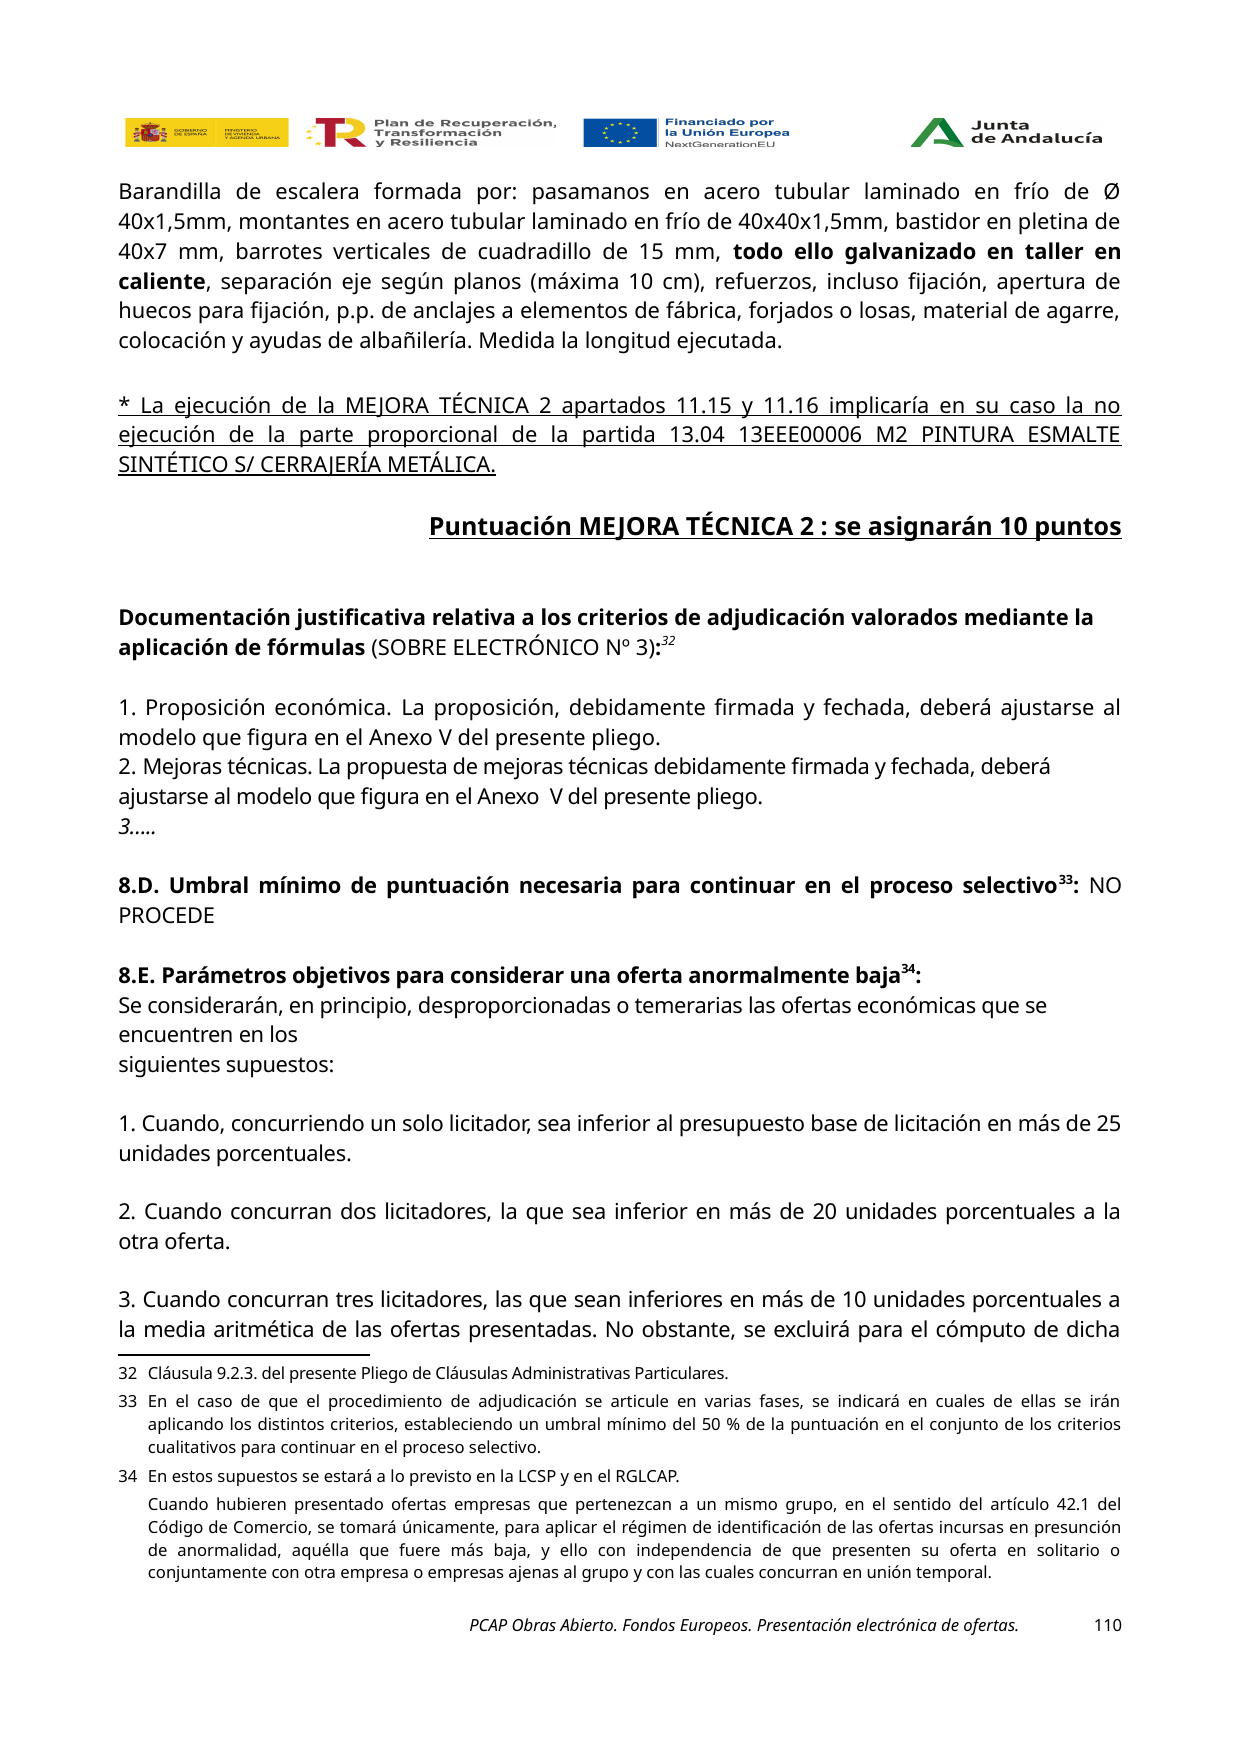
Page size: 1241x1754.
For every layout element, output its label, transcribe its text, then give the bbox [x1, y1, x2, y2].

text siguientes supuestos: [118, 1049, 1122, 1079]
picture [582, 118, 793, 147]
text 1. Proposición económica. La proposición, debidamente firmada y fechada, deberá ajustarse al modelo que figura en el Anexo V del presente pliego. [118, 692, 1122, 751]
picture [910, 118, 1104, 147]
text * La ejecución de la MEJORA TÉCNICA 2 apartados 11.15 y 11.16 implicaría en su caso la no [118, 389, 1122, 415]
text Cuando hubieren presentado ofertas empresas que pertenezcan a un mismo grupo, en el sentido del artículo 42.1 del Código de Comercio, se tomará únicamente, para aplicar el régimen de identificación de las ofertas incursas en presunción de anormalidad, aquélla que fuere más baja, y ello con independencia de que presenten su oferta en solitario o conjuntamente con otra empresa o empresas ajenas al grupo y con las cuales concurran en unión temporal. [118, 1493, 1122, 1584]
text 1. Cuando, concurriendo un solo licitador, sea inferior al presupuesto base de licitación en más de 25 unidades porcentuales. [118, 1108, 1122, 1167]
picture [125, 118, 289, 147]
picture [305, 118, 557, 147]
text 8.E. Parámetros objetivos para considerar una oferta anormalmente baja: [118, 960, 1122, 990]
text 8.D. Umbral mínimo de puntuación necesaria para continuar en el proceso selectivo: NO PROCEDE [118, 871, 1122, 930]
text En el caso de que el procedimiento de adjudicación se articule en varias fases, se indicará en cuales de ellas se irán aplicando los distintos criterios, estableciendo un umbral mínimo del 50 % de la puntuación en el conjunto de los criterios cualitativos para continuar en el proceso selectivo. [118, 1390, 1122, 1458]
text 2. Mejoras técnicas. La propuesta de mejoras técnicas debidamente firmada y fechada, deberá ajustarse al modelo que figura en el Anexo V del presente pliego. [118, 751, 1122, 811]
text 3. Cuando concurran tres licitadores, las que sean inferiores en más de 10 unidades porcentuales a la media aritmética de las ofertas presentadas. No obstante, se excluirá para el cómputo de dicha [118, 1284, 1122, 1344]
text 2. Cuando concurran dos licitadores, la que sea inferior en más de 20 unidades porcentuales a la otra oferta. [118, 1196, 1122, 1256]
text En estos supuestos se estará a lo previsto en la LCSP y en el RGLCAP. [118, 1464, 1122, 1487]
text SINTÉTICO S/ CERRAJERÍA METÁLICA. [118, 446, 1122, 479]
text ejecución de la parte proporcional de la partida 13.04 13EEE00006 M2 PINTURA ESMALTE [118, 416, 1122, 445]
text Puntuación MEJORA TÉCNICA 2 : se asignarán 10 puntos [118, 509, 1122, 543]
text Barandilla de escalera formada por: pasamanos en acero tubular laminado en frío de Ø 40x1,5mm, montantes en acero tubular laminado en frío de 40x40x1,5mm, bastidor en pletina de 40x7 mm, barrotes verticales de cuadradillo de 15 mm, todo ello galvanizado en taller en caliente, separación eje según planos (máxima 10 cm), refuerzos, incluso fijación, apertura de huecos para fijación, p.p. de anclajes a elementos de fábrica, forjados o losas, material de agarre, colocación y ayudas de albañilería. Medida la longitud ejecutada. [118, 176, 1122, 355]
text Cláusula 9.2.3. del presente Pliego de Cláusulas Administrativas Particulares. [118, 1361, 1122, 1384]
text 3….. [118, 811, 1122, 841]
text Se considerarán, en principio, desproporcionadas o temerarias las ofertas económicas que se encuentren en los [118, 990, 1122, 1049]
text Documentación justificativa relativa a los criterios de adjudicación valorados mediante la aplicación de fórmulas (SOBRE ELECTRÓNICO Nº 3): [118, 602, 1122, 662]
